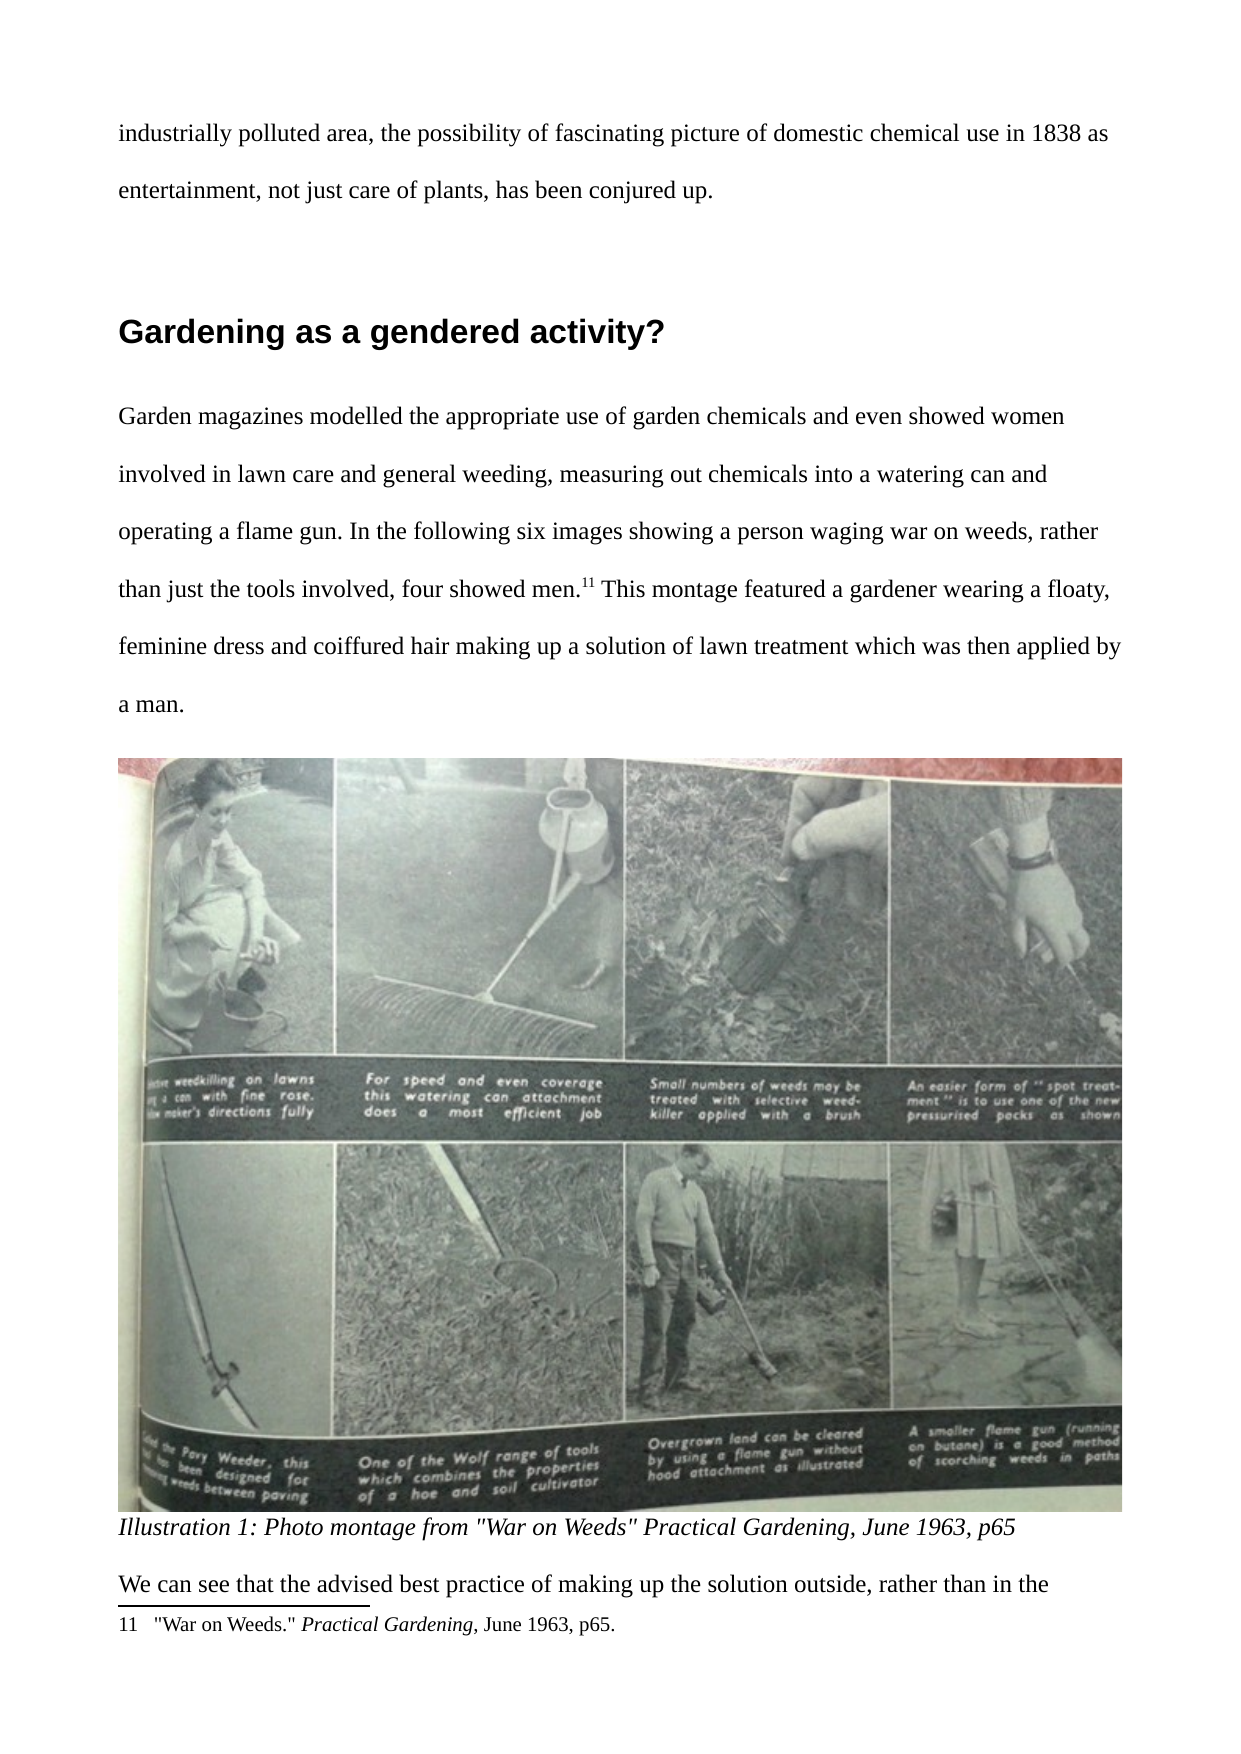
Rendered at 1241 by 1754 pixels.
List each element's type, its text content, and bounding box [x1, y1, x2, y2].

subtitle Gardening as a gendered activity? [118, 311, 1122, 350]
text industrially polluted area, the possibility of fascinating picture of domestic chemical use in 1838 as entertainment, not just care of plants, has been conjured up. [118, 118, 1122, 204]
text Illustration 1: Photo montage from "War on Weeds" Practical Gardening, June 1963, p65 [118, 1512, 1122, 1540]
text We can see that the advised best practice of making up the solution outside, rather than in the [118, 1540, 1122, 1598]
picture [118, 758, 1123, 1512]
text "War on Weeds." Practical Gardening, June 1963, p65. [118, 1612, 1122, 1636]
text Garden magazines modelled the appropriate use of garden chemicals and even showed women involved in lawn care and general weeding, measuring out chemicals into a watering can and operating a flame gun. In the following six images showing a person waging war on weeds, rather than just the tools involved, four showed men. This montage featured a gardener wearing a floaty, feminine dress and coiffured hair making up a solution of lawn treatment which was then applied by a man. [118, 401, 1122, 717]
